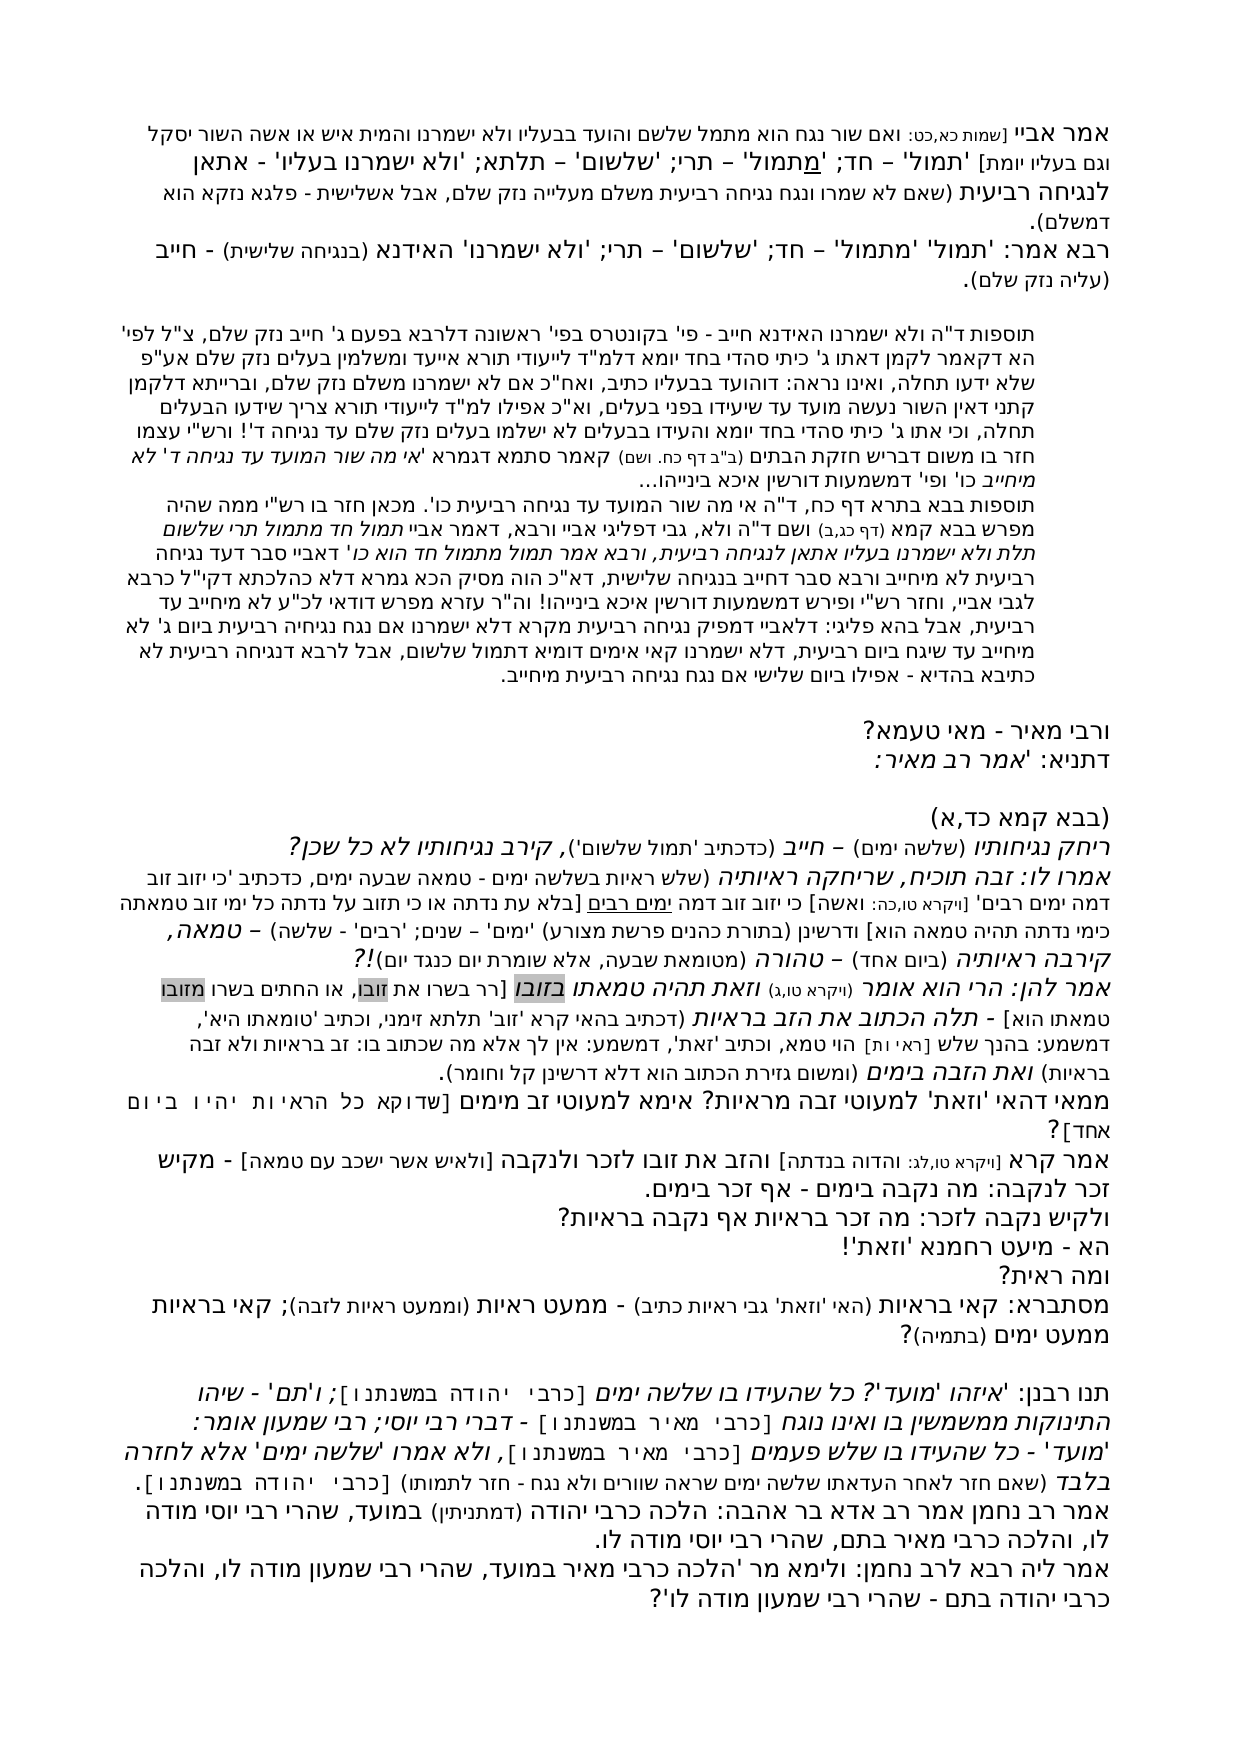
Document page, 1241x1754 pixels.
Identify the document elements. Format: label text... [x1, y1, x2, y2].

text אמר רב נחמן אמר רב אדא בר אהבה: הלכה כרבי יהודה (דמתניתין) במועד, שהרי רבי יוסי מודה לו, והלכה כרבי מאיר בתם, שהרי רבי יוסי מודה לו. [118, 1496, 1110, 1554]
text אמר קרא [ויקרא טו,לג: והדוה בנדתה] והזב את זובו לזכר ולנקבה [ולאיש אשר ישכב עם טמאה] - מקיש זכר לנקבה: מה נקבה בימים - אף זכר בימים. [118, 1145, 1110, 1203]
text רבא אמר: 'תמול' 'מתמול' – חד; 'שלשום' – תרי; 'ולא ישמרנו' האידנא (בנגיחה שלישית) - חייב (עליה נזק שלם). [118, 235, 1110, 293]
text תוספות בבא בתרא דף כח, ד"ה אי מה שור המועד עד נגיחה רביעית כו'. מכאן חזר בו רש"י ממה שהיה מפרש בבא קמא (דף כג,ב) ושם ד"ה ולא, גבי דפליגי אביי ורבא, דאמר אביי תמול חד מתמול תרי שלשום תלת ולא ישמרנו בעליו אתאן לנגיחה רביעית, ורבא אמר תמול מתמול חד הוא כו' דאביי סבר דעד נגיחה רביעית לא מיחייב ורבא סבר דחייב בנגיחה שלישית, דא"כ הוה מסיק הכא גמרא דלא כהלכתא דקי"ל כרבא לגבי אביי, וחזר רש"י ופירש דמשמעות דורשין איכא בינייהו! וה"ר עזרא מפרש דודאי לכ"ע לא מיחייב עד רביעית, אבל בהא פליגי: דלאביי דמפיק נגיחה רביעית מקרא דלא ישמרנו אם נגח נגיחיה רביעית ביום ג' לא מיחייב עד שיגח ביום רביעית, דלא ישמרנו קאי אימים דומיא דתמול שלשום, אבל לרבא דנגיחה רביעית לא כתיבא בהדיא - אפילו ביום שלישי אם נגח נגיחה רביעית מיחייב. [118, 493, 1035, 687]
text אמר ליה רבא לרב נחמן: ולימא מר 'הלכה כרבי מאיר במועד, שהרי רבי שמעון מודה לו, והלכה כרבי יהודה בתם - שהרי רבי שמעון מודה לו'? [118, 1554, 1110, 1613]
text תוספות ד"ה ולא ישמרנו האידנא חייב - פי' בקונטרס בפי' ראשונה דלרבא בפעם ג' חייב נזק שלם, צ"ל לפי' הא דקאמר לקמן דאתו ג' כיתי סהדי בחד יומא דלמ"ד לייעודי תורא אייעד ומשלמין בעלים נזק שלם אע"פ שלא ידעו תחלה, ואינו נראה: דוהועד בבעליו כתיב, ואח"כ אם לא ישמרנו משלם נזק שלם, וברייתא דלקמן קתני דאין השור נעשה מועד עד שיעידו בפני בעלים, וא"כ אפילו למ"ד לייעודי תורא צריך שידעו הבעלים תחלה, וכי אתו ג' כיתי סהדי בחד יומא והעידו בבעלים לא ישלמו בעלים נזק שלם עד נגיחה ד'! ורש"י עצמו חזר בו משום דבריש חזקת הבתים (ב"ב דף כח. ושם) קאמר סתמא דגמרא 'אי מה שור המועד עד נגיחה ד' לא מיחייב כו' ופי' דמשמעות דורשין איכא בינייהו... [118, 322, 1035, 493]
text דתניא: 'אמר רב מאיר: [118, 745, 1110, 774]
text אמר להן: הרי הוא אומר (ויקרא טו,ג) וזאת תהיה טמאתו בזובו [רר בשרו את זובו, או החתים בשרו מזובו טמאתו הוא] - תלה הכתוב את הזב בראיות (דכתיב בהאי קרא 'זוב' תלתא זימני, וכתיב 'טומאתו היא', דמשמע: בהנך שלש [ראיות] הוי טמא, וכתיב 'זאת', דמשמע: אין לך אלא מה שכתוב בו: זב בראיות ולא זבה בראיות) ואת הזבה בימים (ומשום גזירת הכתוב הוא דלא דרשינן קל וחומר). [118, 974, 1110, 1086]
text תנו רבנן: 'איזהו 'מועד'? כל שהעידו בו שלשה ימים [כרבי יהודה במשנתנו]; ו'תם' - שיהו התינוקות ממשמשין בו ואינו נוגח [כרבי מאיר במשנתנו] - דברי רבי יוסי; רבי שמעון אומר: 'מועד' - כל שהעידו בו שלש פעמים [כרבי מאיר במשנתנו], ולא אמרו 'שלשה ימים' אלא לחזרה בלבד (שאם חזר לאחר העדאתו שלשה ימים שראה שוורים ולא נגח - חזר לתמותו) [כרבי יהודה במשנתנו]. [118, 1378, 1110, 1496]
text ולקיש נקבה לזכר: מה זכר בראיות אף נקבה בראיות? [118, 1203, 1110, 1232]
text ממאי דהאי 'וזאת' למעוטי זבה מראיות? אימא למעוטי זב מימים [שדוקא כל הראיות יהיו ביום אחד]? [118, 1086, 1110, 1145]
text (בבא קמא כד,א) [118, 803, 1110, 832]
text מסתברא: קאי בראיות (האי 'וזאת' גבי ראיות כתיב) - ממעט ראיות (וממעט ראיות לזבה); קאי בראיות ממעט ימים (בתמיה)? [118, 1291, 1110, 1349]
text אמר אביי [שמות כא,כט: ואם שור נגח הוא מתמל שלשם והועד בבעליו ולא ישמרנו והמית איש או אשה השור יסקל וגם בעליו יומת] 'תמול' – חד; 'מתמול' – תרי; 'שלשום' – תלתא; 'ולא ישמרנו בעליו' - אתאן לנגיחה רביעית (שאם לא שמרו ונגח נגיחה רביעית משלם מעלייה נזק שלם, אבל אשלישית - פלגא נזקא הוא דמשלם). [118, 118, 1110, 235]
text הא - מיעט רחמנא 'וזאת'! [118, 1232, 1110, 1262]
text ריחק נגיחותיו (שלשה ימים) – חייב (כדכתיב 'תמול שלשום'), קירב נגיחותיו לא כל שכן? [118, 832, 1110, 862]
text ומה ראית? [118, 1262, 1110, 1291]
text אמרו לו: זבה תוכיח, שריחקה ראיותיה (שלש ראיות בשלשה ימים - טמאה שבעה ימים, כדכתיב 'כי יזוב זוב דמה ימים רבים' [ויקרא טו,כה: ואשה] כי יזוב זוב דמה ימים רבים [בלא עת נדתה או כי תזוב על נדתה כל ימי זוב טמאתה כימי נדתה תהיה טמאה הוא] ודרשינן (בתורת כהנים פרשת מצורע) 'ימים' – שנים; 'רבים' - שלשה) – טמאה, קירבה ראיותיה (ביום אחד) – טהורה (מטומאת שבעה, אלא שומרת יום כנגד יום)!? [118, 862, 1110, 974]
text ורבי מאיר - מאי טעמא? [118, 716, 1110, 745]
